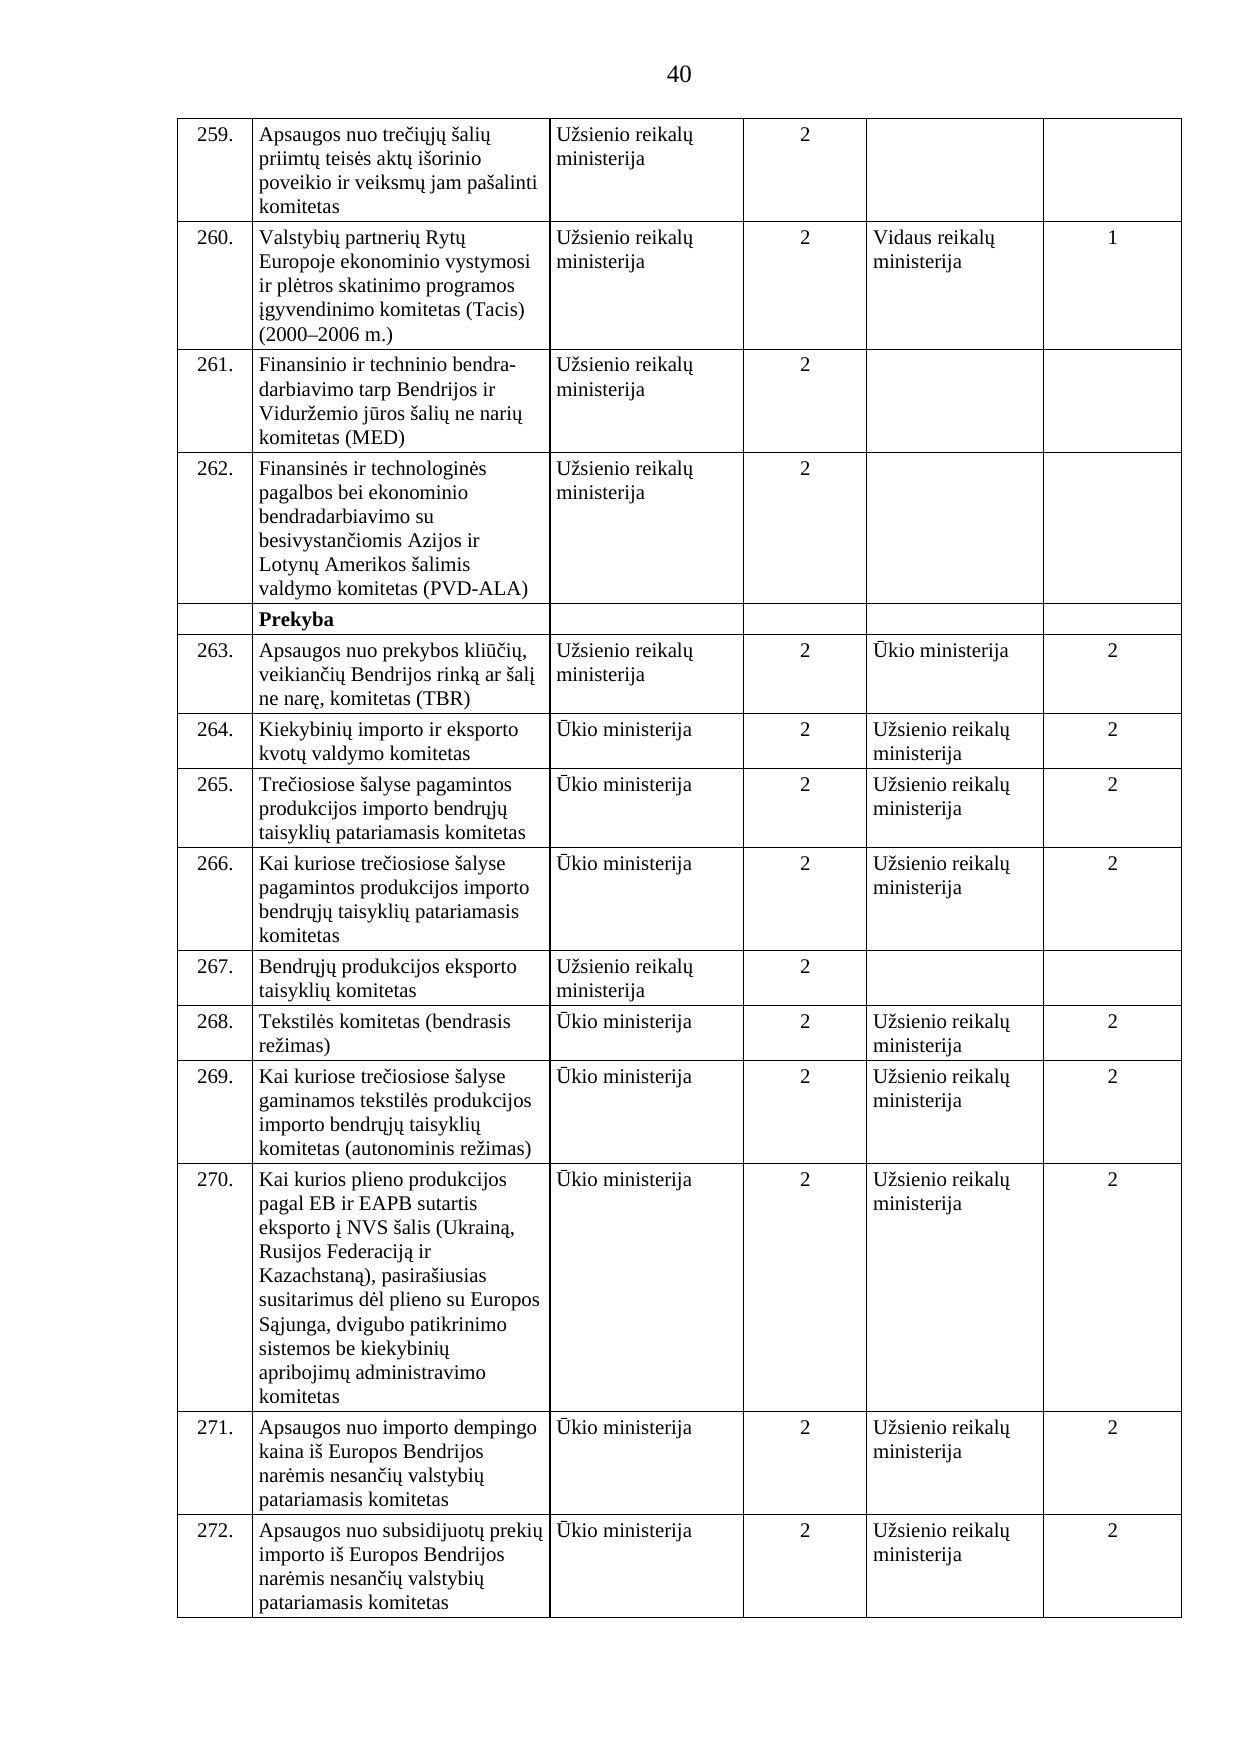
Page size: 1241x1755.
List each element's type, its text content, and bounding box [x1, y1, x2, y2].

table_cell 272. [178, 1515, 252, 1617]
table_cell Kiekybinių importo ir eksporto kvotų valdymo komitetas [253, 714, 549, 768]
table_cell 2 [744, 1412, 866, 1514]
table_cell 271. [178, 1412, 252, 1514]
table_cell Užsienio reikalų ministerija [551, 350, 743, 452]
table_cell Kai kuriose trečiosiose šalyse gaminamos tekstilės produkcijos importo bendrųjų taisyklių komitetas (autonominis režimas) [253, 1061, 549, 1163]
table_cell 268. [178, 1006, 252, 1060]
table_cell Užsienio reikalų ministerija [867, 1006, 1043, 1060]
table_cell 2 [744, 635, 866, 713]
table_cell 2 [1044, 769, 1181, 847]
table_cell Ūkio ministerija [551, 1515, 743, 1617]
table_cell Finansinio ir techninio bendra-darbiavimo tarp Bendrijos ir Viduržemio jūros šalių ne narių komitetas (MED) [253, 350, 549, 452]
table_cell [867, 119, 1043, 221]
table_cell Finansinės ir technologinės pagalbos bei ekonominio bendradarbiavimo su besivystančiomis Azijos ir Lotynų Amerikos šalimis valdymo komitetas (PVD-ALA) [253, 453, 549, 603]
table_cell Ūkio ministerija [551, 1061, 743, 1163]
table_cell [551, 604, 743, 634]
table_cell Užsienio reikalų ministerija [867, 769, 1043, 847]
table_cell Trečiosiose šalyse pagamintos produkcijos importo bendrųjų taisyklių patariamasis komitetas [253, 769, 549, 847]
table_cell [1044, 453, 1181, 603]
table_cell 2 [744, 453, 866, 603]
table_cell 2 [744, 1061, 866, 1163]
table_cell 2 [1044, 1164, 1181, 1411]
table_cell 2 [1044, 1061, 1181, 1163]
table_cell 261. [178, 350, 252, 452]
table_cell 263. [178, 635, 252, 713]
table_cell 2 [744, 1164, 866, 1411]
table_cell 2 [744, 714, 866, 768]
table_cell Ūkio ministerija [551, 1164, 743, 1411]
table_cell 2 [1044, 848, 1181, 950]
table_cell [867, 951, 1043, 1005]
table_cell 2 [1044, 1515, 1181, 1617]
table_cell 260. [178, 222, 252, 348]
table_cell Apsaugos nuo trečiųjų šalių priimtų teisės aktų išorinio poveikio ir veiksmų jam pašalinti komitetas [253, 119, 549, 221]
table_cell Užsienio reikalų ministerija [551, 453, 743, 603]
table_cell Užsienio reikalų ministerija [551, 951, 743, 1005]
table_cell 2 [744, 350, 866, 452]
table_cell 259. [178, 119, 252, 221]
table_cell Ūkio ministerija [551, 714, 743, 768]
table_cell [867, 453, 1043, 603]
table_cell Apsaugos nuo prekybos kliūčių, veikiančių Bendrijos rinką ar šalį ne narę, komitetas (TBR) [253, 635, 549, 713]
table_cell [867, 350, 1043, 452]
table_cell Apsaugos nuo importo dempingo kaina iš Europos Bendrijos narėmis nesančių valstybių patariamasis komitetas [253, 1412, 549, 1514]
table_cell 2 [1044, 1006, 1181, 1060]
table_cell Užsienio reikalų ministerija [867, 1515, 1043, 1617]
table_cell [1044, 604, 1181, 634]
table_cell Užsienio reikalų ministerija [551, 222, 743, 348]
table_cell 1 [1044, 222, 1181, 348]
table_cell Ūkio ministerija [551, 769, 743, 847]
table_cell Kai kurios plieno produkcijos pagal EB ir EAPB sutartis eksporto į NVS šalis (Ukrainą, Rusijos Federaciją ir Kazachstaną), pasirašiusias susitarimus dėl plieno su Europos Sąjunga, dvigubo patikrinimo sistemos be kiekybinių apribojimų administravimo komitetas [253, 1164, 549, 1411]
table_cell Bendrųjų produkcijos eksporto taisyklių komitetas [253, 951, 549, 1005]
table_cell Užsienio reikalų ministerija [867, 1412, 1043, 1514]
table_cell Ūkio ministerija [867, 635, 1043, 713]
table_cell Valstybių partnerių Rytų Europoje ekonominio vystymosi ir plėtros skatinimo programos įgyvendinimo komitetas (Tacis) (2000–2006 m.) [253, 222, 549, 348]
table_cell Užsienio reikalų ministerija [867, 1164, 1043, 1411]
table_cell [744, 604, 866, 634]
table_cell [867, 604, 1043, 634]
table_cell 2 [744, 1006, 866, 1060]
table_cell 2 [744, 1515, 866, 1617]
table_cell Ūkio ministerija [551, 1006, 743, 1060]
table_cell [1044, 350, 1181, 452]
table_cell Tekstilės komitetas (bendrasis režimas) [253, 1006, 549, 1060]
table_cell 2 [744, 769, 866, 847]
table_cell 2 [744, 951, 866, 1005]
table_cell Užsienio reikalų ministerija [867, 848, 1043, 950]
table_cell 269. [178, 1061, 252, 1163]
table_cell 2 [1044, 635, 1181, 713]
table_cell 2 [1044, 714, 1181, 768]
table_cell 2 [744, 119, 866, 221]
table_cell 2 [1044, 1412, 1181, 1514]
table_cell Kai kuriose trečiosiose šalyse pagamintos produkcijos importo bendrųjų taisyklių patariamasis komitetas [253, 848, 549, 950]
table_cell Ūkio ministerija [551, 848, 743, 950]
table_cell [1044, 951, 1181, 1005]
table_cell [1044, 119, 1181, 221]
table_cell Apsaugos nuo subsidijuotų prekių importo iš Europos Bendrijos narėmis nesančių valstybių patariamasis komitetas [253, 1515, 549, 1617]
table_cell 265. [178, 769, 252, 847]
table_cell Užsienio reikalų ministerija [551, 119, 743, 221]
table_cell Užsienio reikalų ministerija [551, 635, 743, 713]
table_cell 262. [178, 453, 252, 603]
table_cell 2 [744, 222, 866, 348]
table_cell 2 [744, 848, 866, 950]
table_cell Užsienio reikalų ministerija [867, 1061, 1043, 1163]
table_cell Užsienio reikalų ministerija [867, 714, 1043, 768]
table_cell Ūkio ministerija [551, 1412, 743, 1514]
table_cell 267. [178, 951, 252, 1005]
table_cell 264. [178, 714, 252, 768]
table_cell 270. [178, 1164, 252, 1411]
table_cell [178, 604, 252, 634]
table_cell Vidaus reikalų ministerija [867, 222, 1043, 348]
table_cell Prekyba [253, 604, 549, 634]
table_cell 266. [178, 848, 252, 950]
